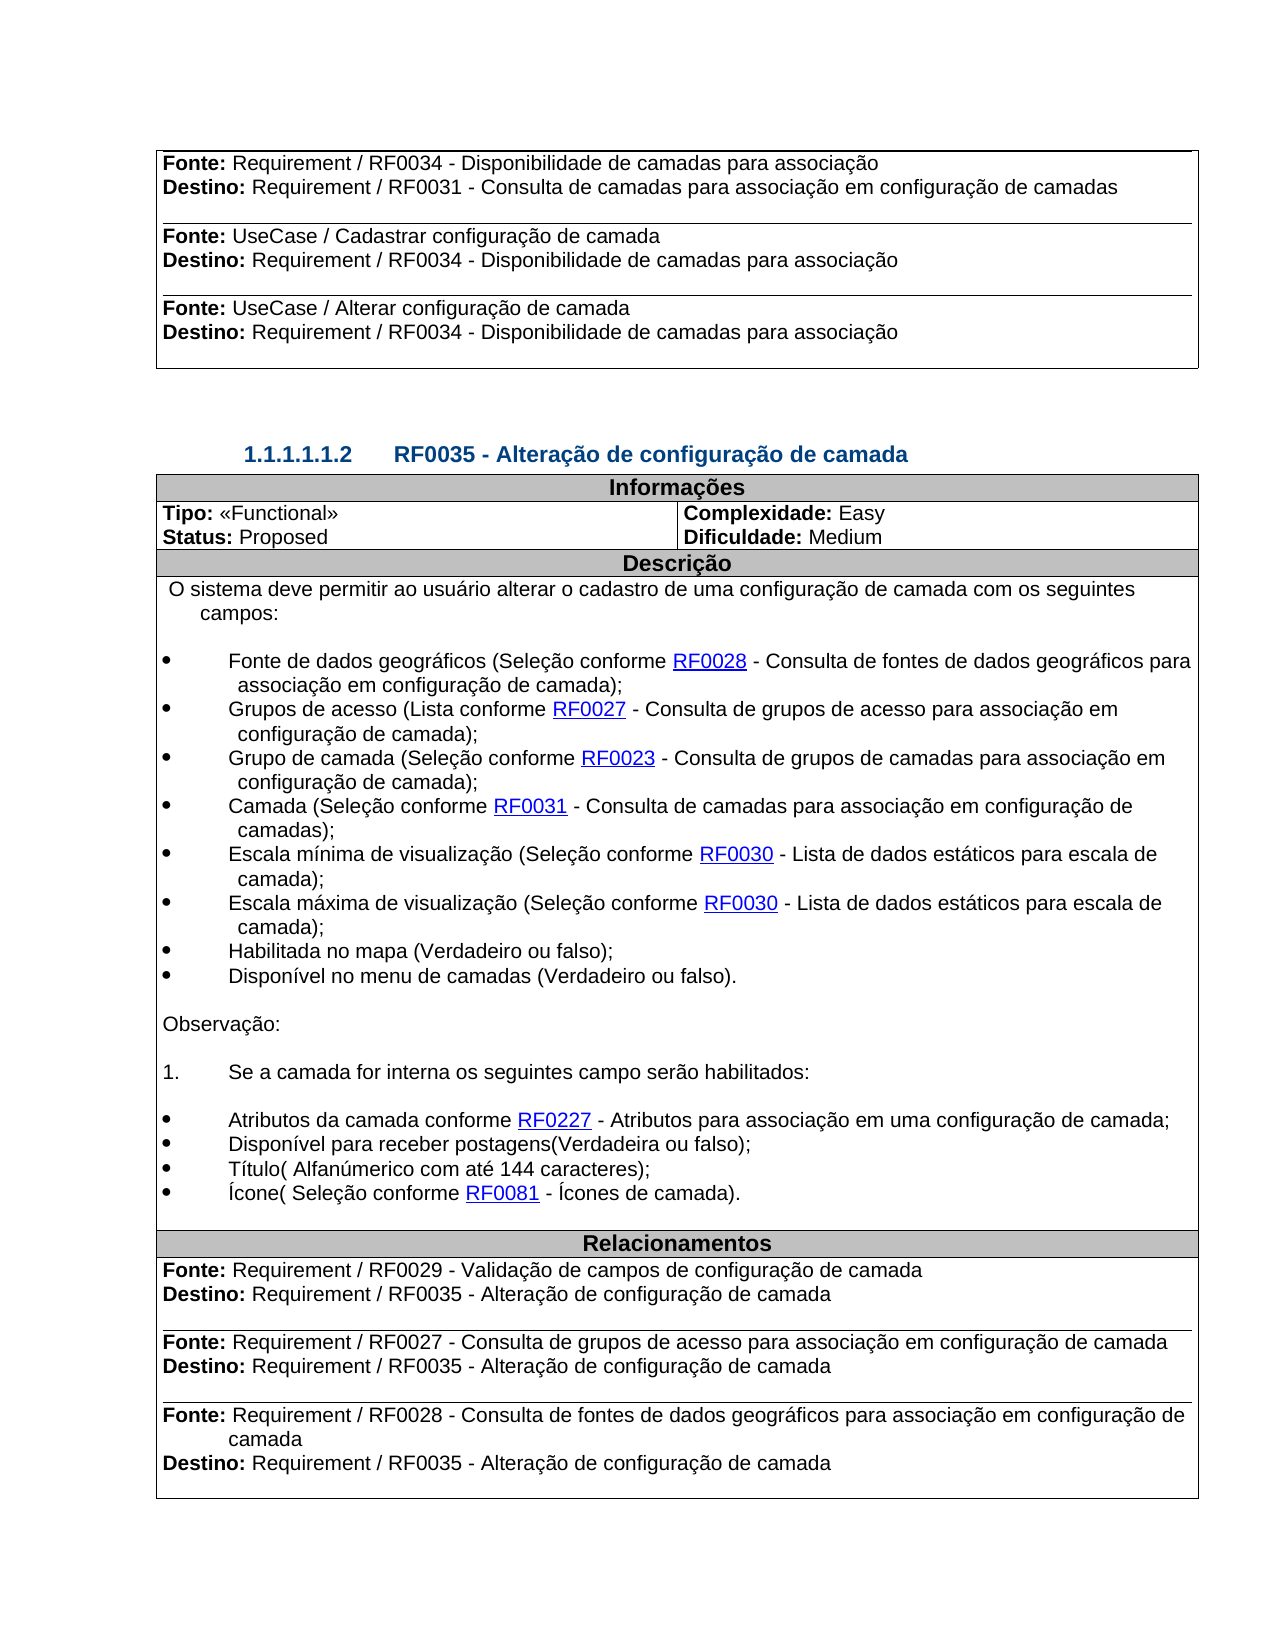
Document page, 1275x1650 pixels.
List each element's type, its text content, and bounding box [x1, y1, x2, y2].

table_cell Fonte: Requirement / RF0027 - Consulta de grupos de acesso para associação em configuração de camada Destino: Requirement / RF0035 - Alteração de configuração de camada [163, 1331, 1192, 1402]
table_cell [157, 1258, 1198, 1498]
table_cell Tipo: «Functional» Status: Proposed [157, 502, 677, 549]
table_cell Descrição [157, 550, 1198, 576]
subtitle RF0035 - Alteração de configuração de camada [244, 441, 1125, 468]
table_cell Fonte: UseCase / Alterar configuração de camada Destino: Requirement / RF0034 - Disponibilidade de camadas para associação [163, 296, 1192, 368]
table_cell [157, 151, 163, 368]
table_cell O sistema deve permitir ao usuário alterar o cadastro de uma configuração de camada com os seguintes campos: Fonte de dados geográficos (Seleção conforme RF0028 - Consulta de fontes de dados geográficos para associação em configuração de camada); Grupos de acesso (Lista conforme RF0027 - Consulta de grupos de acesso para associação em configuração de camada); Grupo de camada (Seleção conforme RF0023 - Consulta de grupos de camadas para associação em configuração de camada); Camada (Seleção conforme RF0031 - Consulta de camadas para associação em configuração de camadas); Escala mínima de visualização (Seleção conforme RF0030 - Lista de dados estáticos para escala de camada); Escala máxima de visualização (Seleção conforme RF0030 - Lista de dados estáticos para escala de camada); Habilitada no mapa (Verdadeiro ou falso); Disponível no menu de camadas (Verdadeiro ou falso). Observação: Se a camada for interna os seguintes campo serão habilitados: Atributos da camada conforme RF0227 - Atributos para associação em uma configuração de camada; Disponível para receber postagens(Verdadeira ou falso); Título( Alfanúmerico com até 144 caracteres); Ícone( Seleção conforme RF0081 - Ícones de camada). [157, 577, 1198, 1230]
table_cell [1192, 151, 1198, 368]
table_header Informações [157, 475, 1198, 501]
table_header Fonte: Requirement / RF0029 - Validação de campos de configuração de camada Destino: Requirement / RF0035 - Alteração de configuração de camada [163, 1258, 1192, 1329]
table_cell Relacionamentos [157, 1231, 1198, 1257]
table_cell Fonte: Requirement / RF0028 - Consulta de fontes de dados geográficos para associação em configuração de camada Destino: Requirement / RF0035 - Alteração de configuração de camada [163, 1403, 1192, 1498]
table_header Fonte: Requirement / RF0034 - Disponibilidade de camadas para associação Destino: Requirement / RF0031 - Consulta de camadas para associação em configuração de camadas [163, 152, 1192, 223]
table_cell Fonte: UseCase / Cadastrar configuração de camada Destino: Requirement / RF0034 - Disponibilidade de camadas para associação [163, 224, 1192, 295]
table_cell Complexidade: Easy Dificuldade: Medium [678, 502, 1198, 549]
